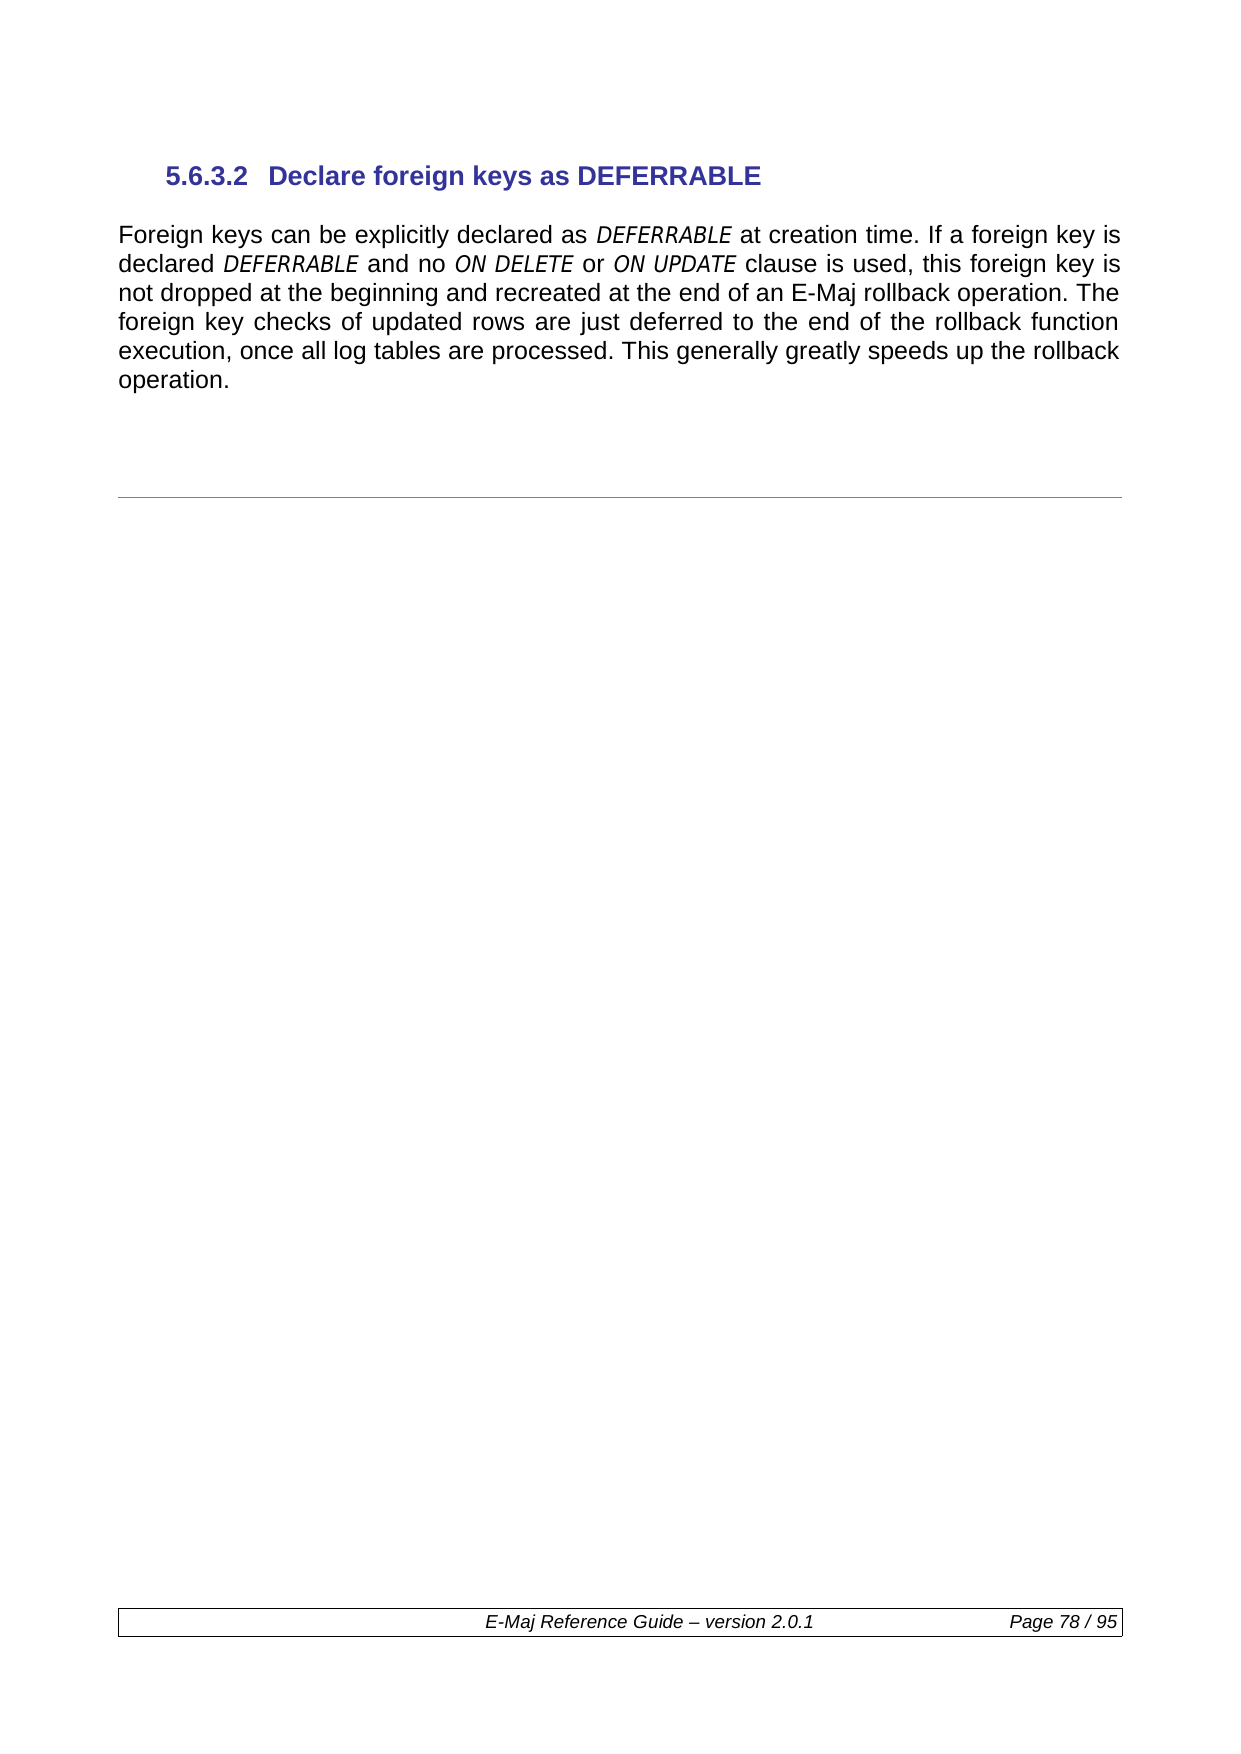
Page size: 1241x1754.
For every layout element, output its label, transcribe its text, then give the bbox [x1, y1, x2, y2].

text Foreign keys can be explicitly declared as DEFERRABLE at creation time. If a foreign key is declared DEFERRABLE and no ON DELETE or ON UPDATE clause is used, this foreign key is not dropped at the beginning and recreated at the end of an E-Maj rollback operation. The foreign key checks of updated rows are just deferred to the end of the rollback function execution, once all log tables are processed. This generally greatly speeds up the rollback operation. [118, 220, 1122, 394]
subtitle Declare foreign keys as DEFERRABLE [165, 160, 1122, 191]
